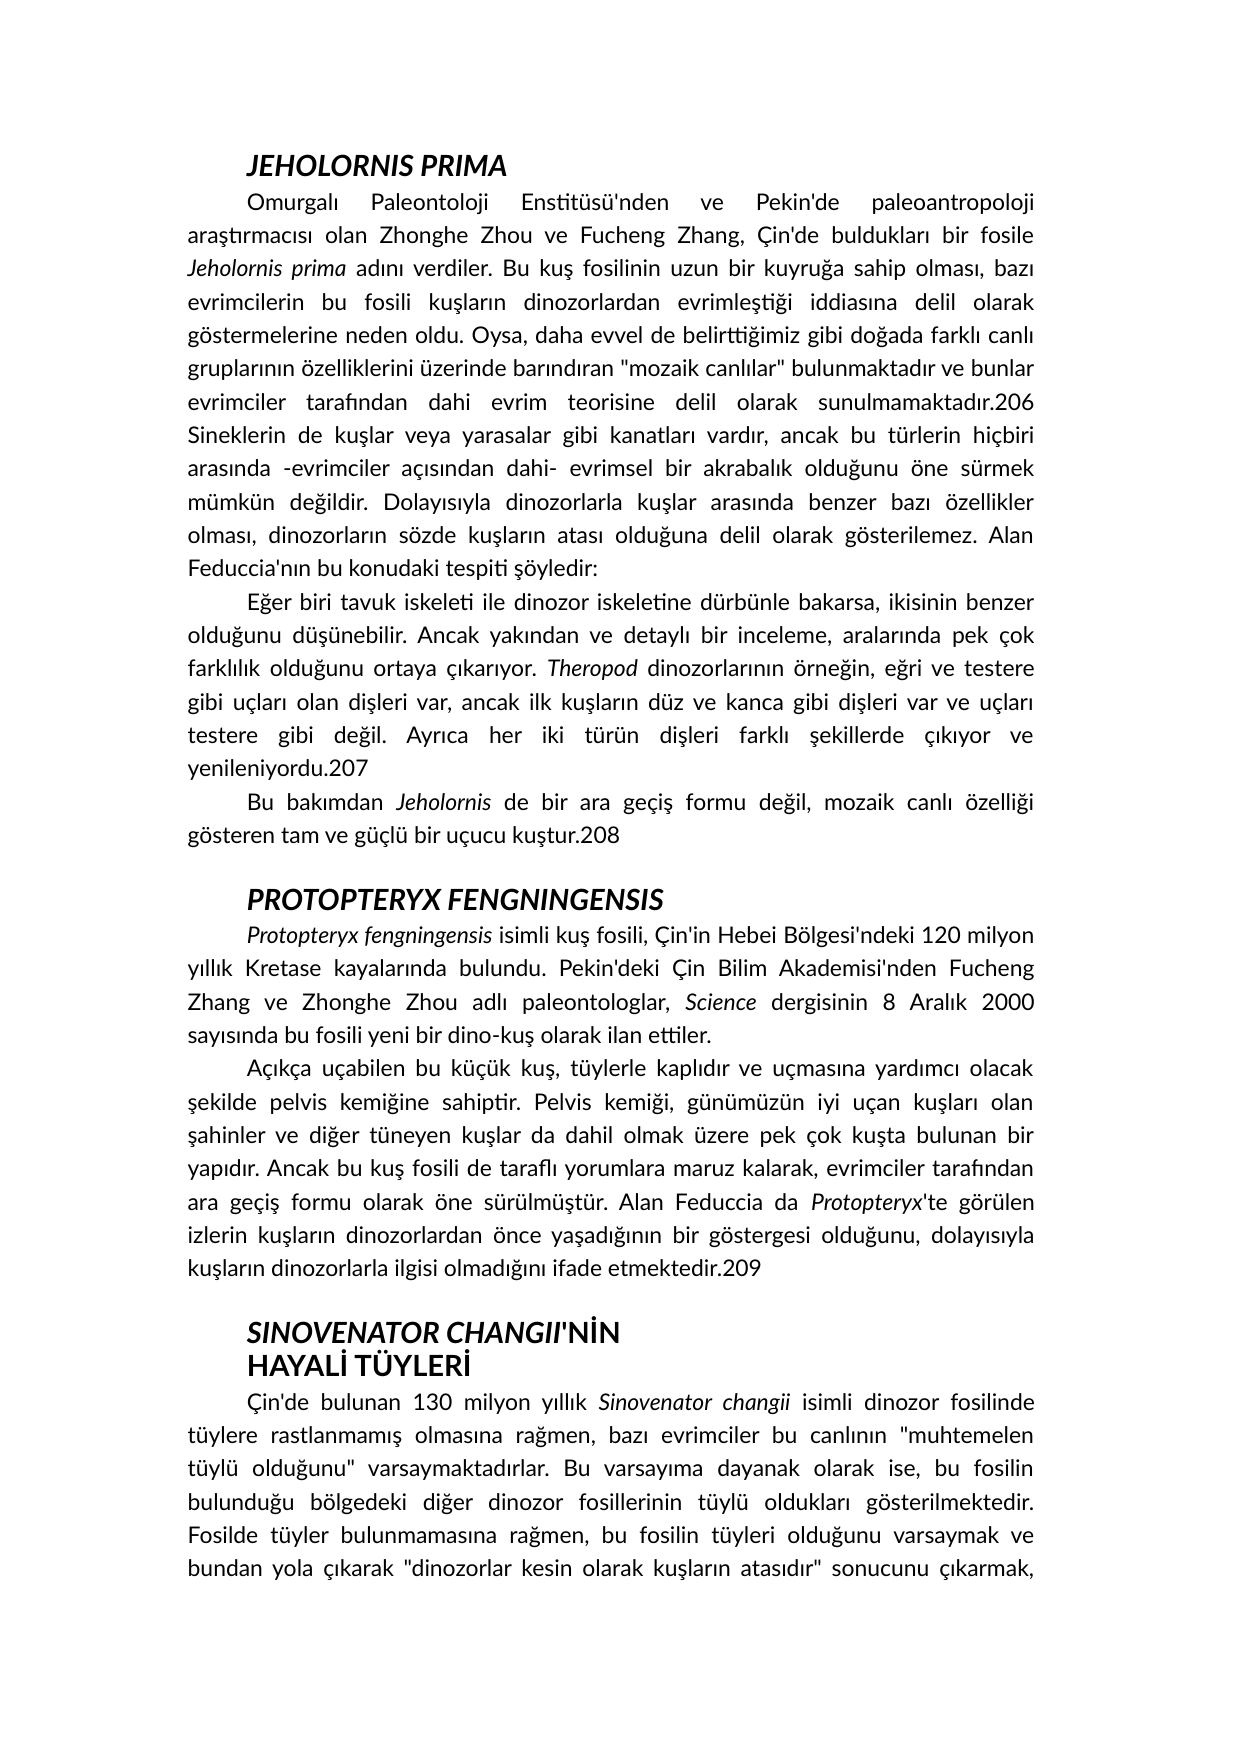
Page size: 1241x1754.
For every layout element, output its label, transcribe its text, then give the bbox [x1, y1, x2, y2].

text Açıkça uçabilen bu küçük kuş, tüylerle kaplıdır ve uçmasına yardımcı olacak şekilde pelvis kemiğine sahiptir. Pelvis kemiği, günümüzün iyi uçan kuşları olan şahinler ve diğer tüneyen kuşlar da dahil olmak üzere pek çok kuşta bulunan bir yapıdır. Ancak bu kuş fosili de taraflı yorumlara maruz kalarak, evrimciler tarafından ara geçiş formu olarak öne sürülmüştür. Alan Feduccia da Protopteryx'te görülen izlerin kuşların dinozorlardan önce yaşadığının bir göstergesi olduğunu, dolayısıyla kuşların dinozorlarla ilgisi olmadığını ifade etmektedir.209 [187, 1050, 1035, 1283]
text HAYALİ TÜYLERİ [187, 1350, 1035, 1383]
subtitle PROTOPTERYX FENGNINGENSIS [187, 883, 1035, 917]
subtitle JEHOLORNIS PRIMA [187, 150, 1035, 183]
text Çin'de bulunan 130 milyon yıllık Sinovenator changii isimli dinozor fosilinde tüylere rastlanmamış olmasına rağmen, bazı evrimciler bu canlının "muhtemelen tüylü olduğunu" varsaymaktadırlar. Bu varsayıma dayanak olarak ise, bu fosilin bulunduğu bölgedeki diğer dinozor fosillerinin tüylü oldukları gösterilmektedir. Fosilde tüyler bulunmamasına rağmen, bu fosilin tüyleri olduğunu varsaymak ve bundan yola çıkarak "dinozorlar kesin olarak kuşların atasıdır" sonucunu çıkarmak, [187, 1383, 1035, 1583]
text SINOVENATOR CHANGII'NİN [187, 1317, 1035, 1350]
text Protopteryx fengningensis isimli kuş fosili, Çin'in Hebei Bölgesi'ndeki 120 milyon yıllık Kretase kayalarında bulundu. Pekin'deki Çin Bilim Akademisi'nden Fucheng Zhang ve Zhonghe Zhou adlı paleontologlar, Science dergisinin 8 Aralık 2000 sayısında bu fosili yeni bir dino-kuş olarak ilan ettiler. [187, 917, 1035, 1050]
text Eğer biri tavuk iskeleti ile dinozor iskeletine dürbünle bakarsa, ikisinin benzer olduğunu düşünebilir. Ancak yakından ve detaylı bir inceleme, aralarında pek çok farklılık olduğunu ortaya çıkarıyor. Theropod dinozorlarının örneğin, eğri ve testere gibi uçları olan dişleri var, ancak ilk kuşların düz ve kanca gibi dişleri var ve uçları testere gibi değil. Ayrıca her iki türün dişleri farklı şekillerde çıkıyor ve yenileniyordu.207 [187, 583, 1035, 783]
text Omurgalı Paleontoloji Enstitüsü'nden ve Pekin'de paleoantropoloji araştırmacısı olan Zhonghe Zhou ve Fucheng Zhang, Çin'de buldukları bir fosile Jeholornis prima adını verdiler. Bu kuş fosilinin uzun bir kuyruğa sahip olması, bazı evrimcilerin bu fosili kuşların dinozorlardan evrimleştiği iddiasına delil olarak göstermelerine neden oldu. Oysa, daha evvel de belirttiğimiz gibi doğada farklı canlı gruplarının özelliklerini üzerinde barındıran "mozaik canlılar" bulunmaktadır ve bunlar evrimciler tarafından dahi evrim teorisine delil olarak sunulmamaktadır.206 Sineklerin de kuşlar veya yarasalar gibi kanatları vardır, ancak bu türlerin hiçbiri arasında -evrimciler açısından dahi- evrimsel bir akrabalık olduğunu öne sürmek mümkün değildir. Dolayısıyla dinozorlarla kuşlar arasında benzer bazı özellikler olması, dinozorların sözde kuşların atası olduğuna delil olarak gösterilemez. Alan Feduccia'nın bu konudaki tespiti şöyledir: [187, 183, 1035, 583]
text Bu bakımdan Jeholornis de bir ara geçiş formu değil, mozaik canlı özelliği gösteren tam ve güçlü bir uçucu kuştur.208 [187, 783, 1035, 850]
